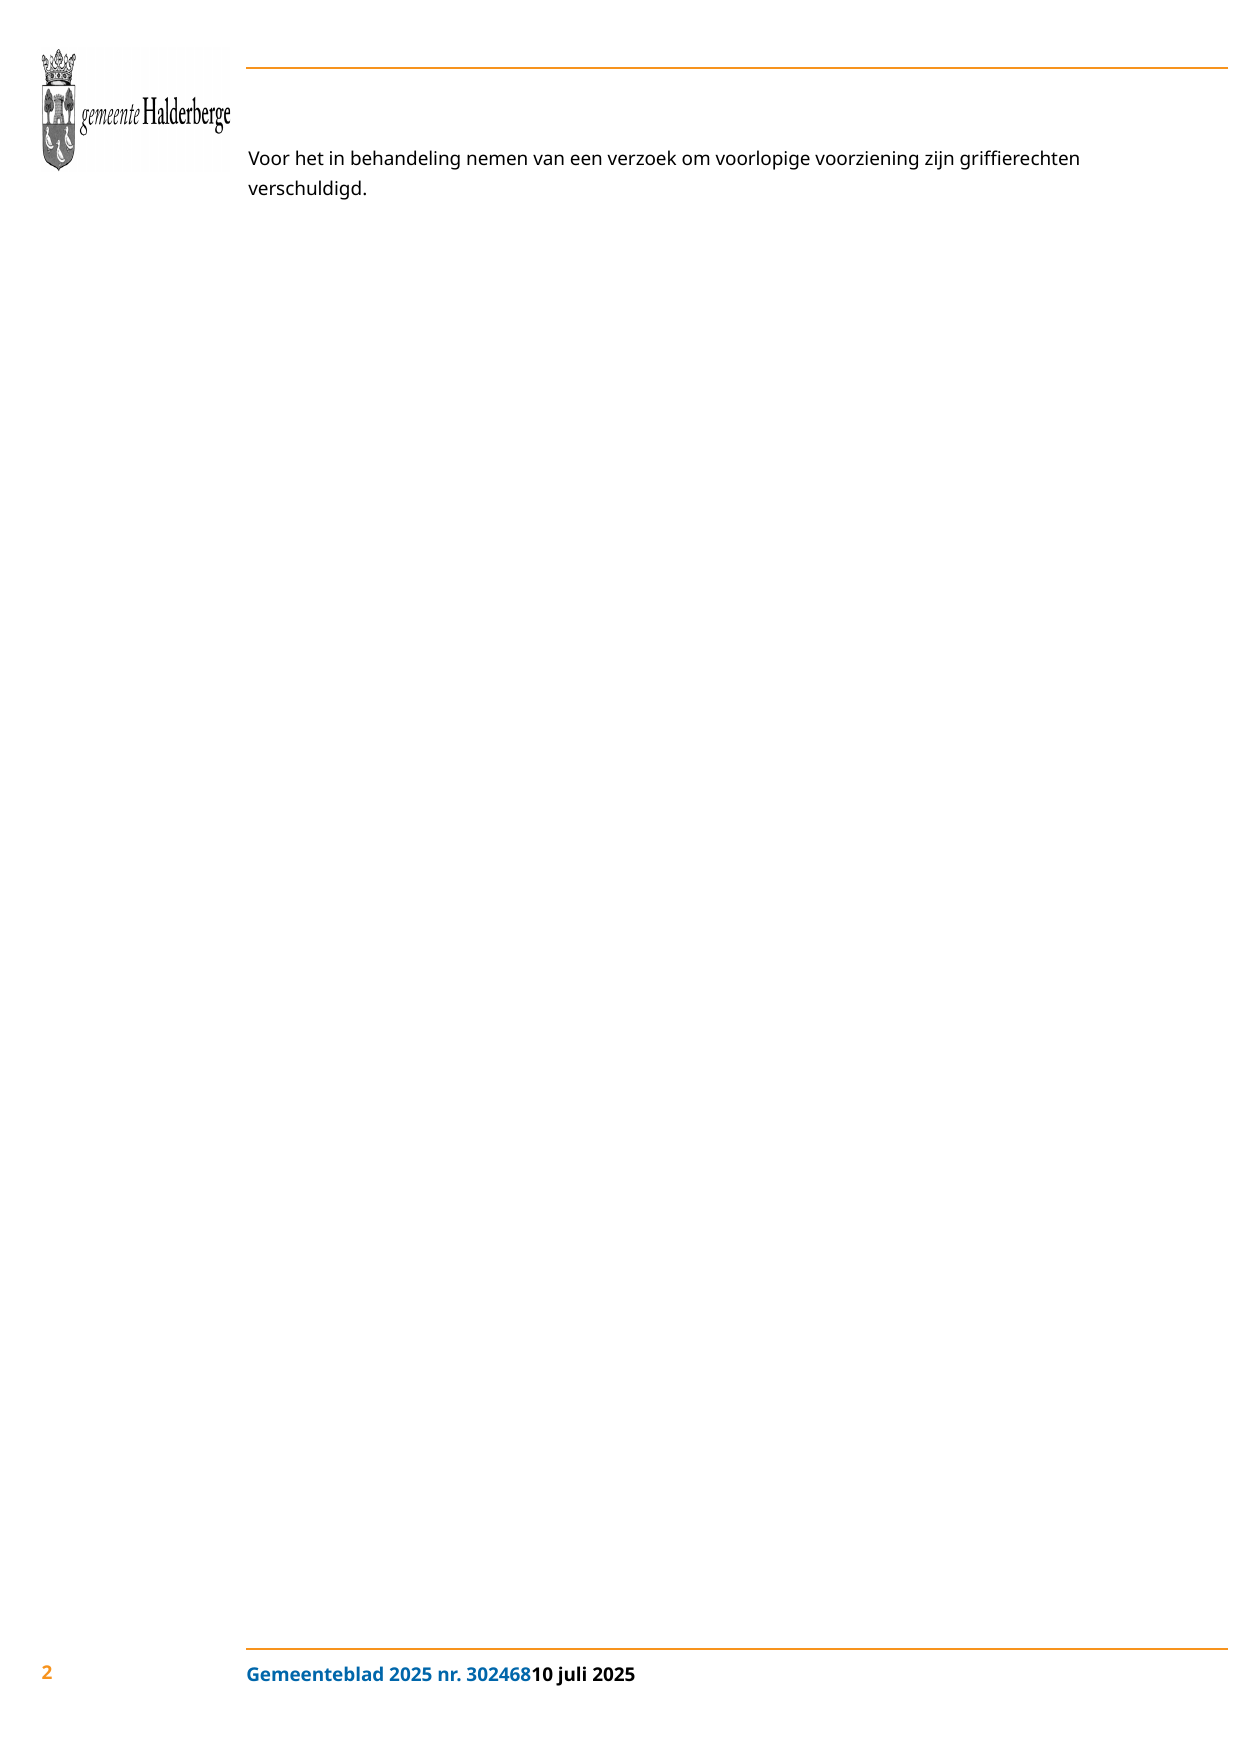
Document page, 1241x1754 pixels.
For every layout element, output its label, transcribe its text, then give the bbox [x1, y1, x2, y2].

text Voor het in behandeling nemen van een verzoek om voorlopige voorziening zijn griffierechten verschuldigd. [248, 145, 1152, 201]
picture [41, 47, 231, 172]
